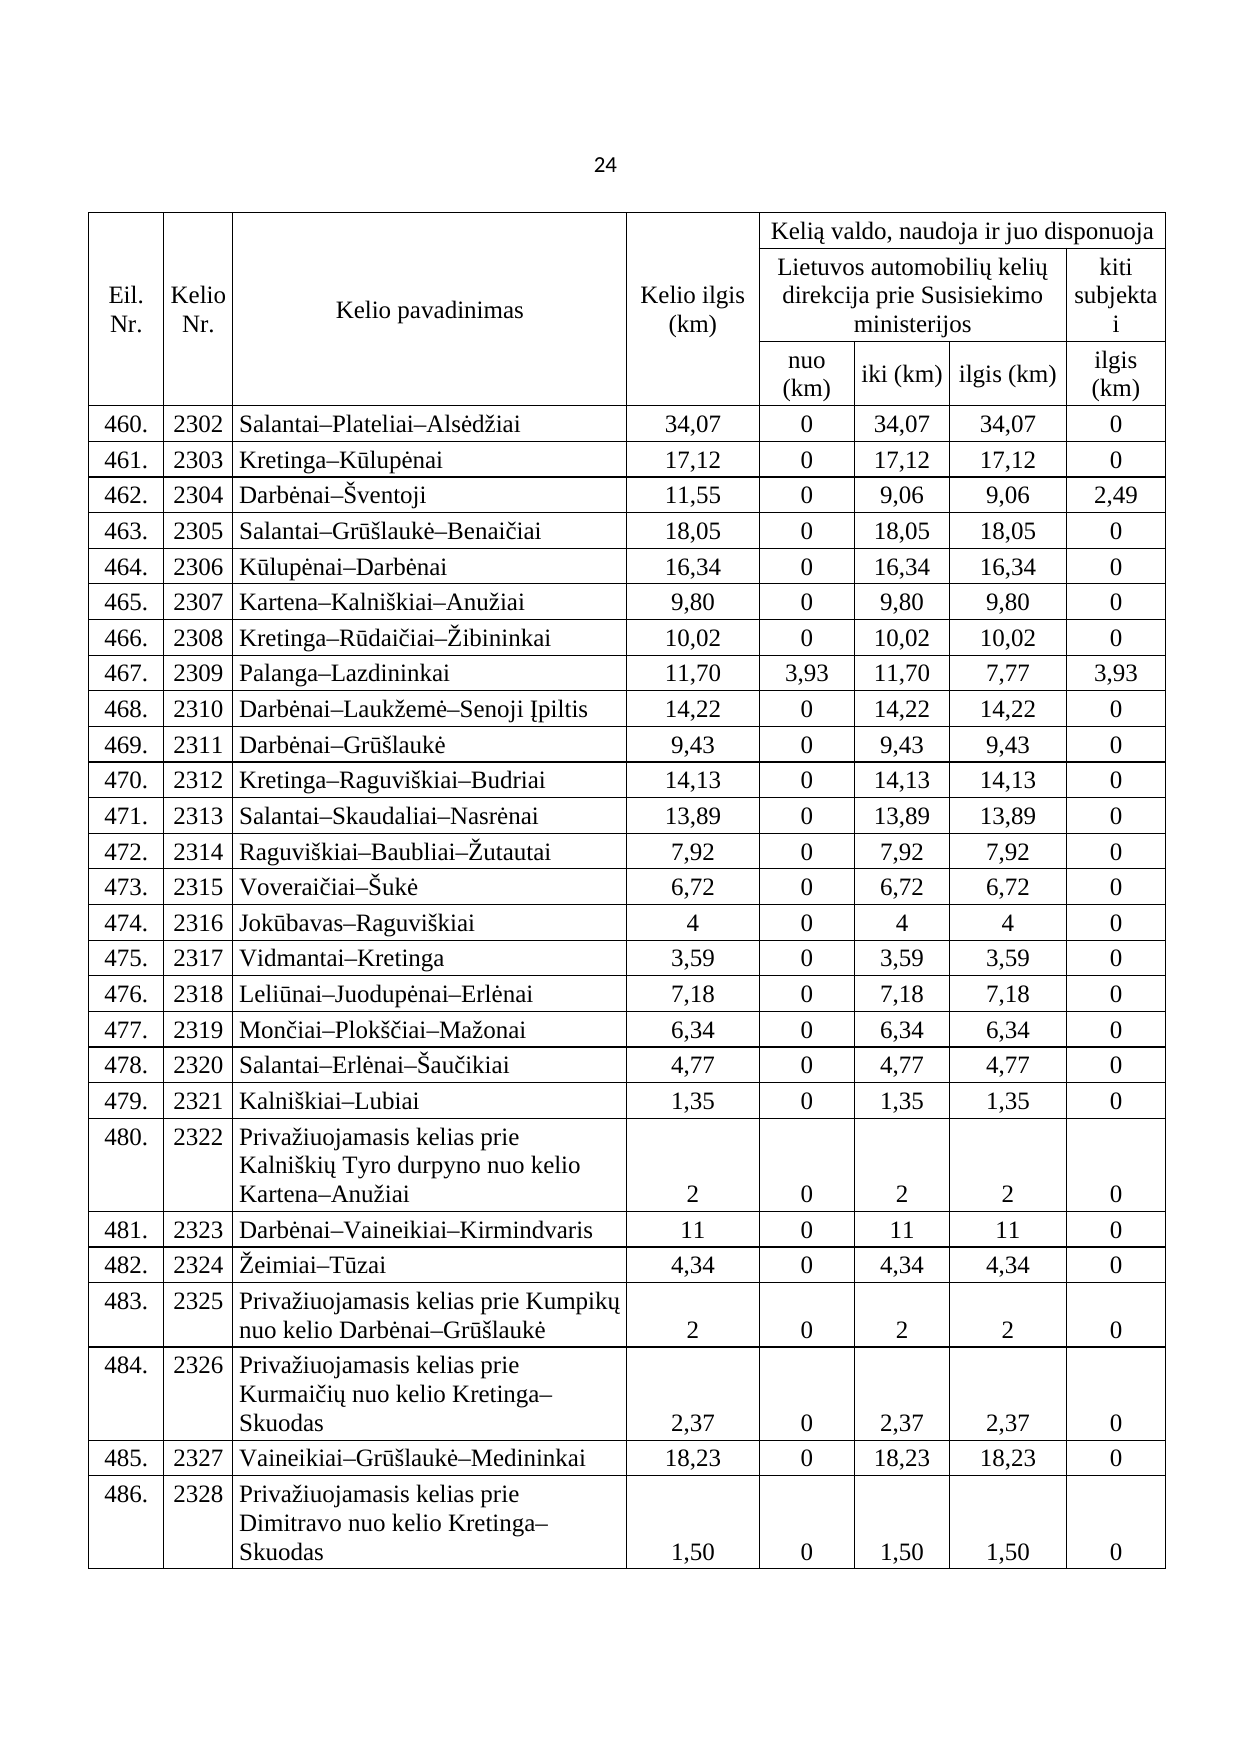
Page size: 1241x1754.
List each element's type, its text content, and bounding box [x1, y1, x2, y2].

table_cell ilgis (km) [1067, 342, 1165, 405]
table_cell 17,12 [855, 442, 949, 476]
table_cell 464. [89, 549, 163, 583]
table_cell 6,34 [627, 1012, 759, 1046]
table_cell 10,02 [950, 620, 1066, 654]
table_cell 0 [760, 442, 854, 476]
table_cell 0 [1067, 1083, 1165, 1118]
table_cell 481. [89, 1212, 163, 1246]
table_cell Voveraičiai–Šukė [233, 869, 626, 904]
table_cell 7,92 [627, 834, 759, 868]
table_cell 9,06 [855, 478, 949, 512]
table_cell 0 [760, 478, 854, 512]
table_cell 2324 [164, 1248, 232, 1282]
table_cell 0 [1067, 976, 1165, 1011]
table_cell 34,07 [627, 406, 759, 441]
table_cell 14,13 [627, 763, 759, 797]
table_header Eil. Nr. [89, 213, 163, 405]
table_cell 474. [89, 905, 163, 939]
table_cell 0 [760, 727, 854, 761]
table_cell 2320 [164, 1048, 232, 1082]
table_cell 7,92 [855, 834, 949, 868]
table_cell 18,05 [855, 513, 949, 548]
table_cell Vaineikiai–Grūšlaukė–Medininkai [233, 1441, 626, 1475]
table_cell 2323 [164, 1212, 232, 1246]
table_cell 485. [89, 1441, 163, 1475]
table_cell 18,23 [855, 1441, 949, 1475]
table_cell 0 [1067, 513, 1165, 548]
table_cell 0 [760, 976, 854, 1011]
table_cell 460. [89, 406, 163, 441]
table_cell 2321 [164, 1083, 232, 1118]
table_cell 18,05 [627, 513, 759, 548]
table_cell 0 [1067, 1348, 1165, 1439]
table_cell 3,59 [855, 941, 949, 975]
table_cell 0 [760, 1283, 854, 1346]
table_cell 6,34 [855, 1012, 949, 1046]
table_cell Salantai–Erlėnai–Šaučikiai [233, 1048, 626, 1082]
table_cell 0 [1067, 406, 1165, 441]
table_cell 0 [760, 763, 854, 797]
table_cell 2304 [164, 478, 232, 512]
table_cell 0 [1067, 442, 1165, 476]
table_cell 0 [760, 1441, 854, 1475]
table_cell 2306 [164, 549, 232, 583]
table_cell 473. [89, 869, 163, 904]
table_cell Darbėnai–Vaineikiai–Kirmindvaris [233, 1212, 626, 1246]
table_cell 2307 [164, 584, 232, 619]
table_cell Mončiai–Plokščiai–Mažonai [233, 1012, 626, 1046]
table_cell 0 [1067, 941, 1165, 975]
table_cell Leliūnai–Juodupėnai–Erlėnai [233, 976, 626, 1011]
table_cell 18,05 [950, 513, 1066, 548]
table_cell 0 [1067, 1048, 1165, 1082]
table_cell 2305 [164, 513, 232, 548]
table_cell 14,22 [950, 691, 1066, 726]
table_cell 14,13 [855, 763, 949, 797]
table_cell 0 [1067, 869, 1165, 904]
table_cell 471. [89, 798, 163, 833]
table_cell 7,92 [950, 834, 1066, 868]
table_cell Privažiuojamasis kelias prie Kumpikų nuo kelio Darbėnai–Grūšlaukė [233, 1283, 626, 1346]
table_cell 9,43 [855, 727, 949, 761]
table_cell 0 [1067, 1212, 1165, 1246]
table_cell 0 [1067, 549, 1165, 583]
table_cell 468. [89, 691, 163, 726]
table_cell 477. [89, 1012, 163, 1046]
table_cell 2317 [164, 941, 232, 975]
table_cell 0 [1067, 691, 1165, 726]
table_cell 6,72 [855, 869, 949, 904]
table_cell 465. [89, 584, 163, 619]
table_cell 2327 [164, 1441, 232, 1475]
table_cell 1,35 [950, 1083, 1066, 1118]
table_cell 2 [627, 1283, 759, 1346]
table_cell 7,18 [855, 976, 949, 1011]
table_cell 0 [760, 549, 854, 583]
table_cell 484. [89, 1348, 163, 1439]
table_cell 2 [950, 1119, 1066, 1211]
table_cell 461. [89, 442, 163, 476]
table_cell 16,34 [627, 549, 759, 583]
table_cell 2309 [164, 656, 232, 690]
table_cell 475. [89, 941, 163, 975]
table_cell 2 [855, 1119, 949, 1211]
table_cell 9,80 [855, 584, 949, 619]
table_cell Privažiuojamasis kelias prie Dimitravo nuo kelio Kretinga–Skuodas [233, 1476, 626, 1568]
table_cell 0 [1067, 1012, 1165, 1046]
table_cell 3,93 [760, 656, 854, 690]
table_cell 1,50 [855, 1476, 949, 1568]
table_cell 0 [760, 584, 854, 619]
table_cell 2308 [164, 620, 232, 654]
table_cell 0 [760, 1048, 854, 1082]
table_cell Kretinga–Raguviškiai–Budriai [233, 763, 626, 797]
table_cell 2,37 [627, 1348, 759, 1439]
table_cell 0 [760, 406, 854, 441]
table_cell 2 [855, 1283, 949, 1346]
table_cell 0 [760, 1119, 854, 1211]
table_cell 34,07 [950, 406, 1066, 441]
table_cell 11 [950, 1212, 1066, 1246]
table_cell 1,35 [855, 1083, 949, 1118]
table_cell 2312 [164, 763, 232, 797]
table_cell 0 [760, 620, 854, 654]
table_cell 0 [1067, 1476, 1165, 1568]
table_cell 2,49 [1067, 478, 1165, 512]
table_cell iki (km) [855, 342, 949, 405]
table_cell 2,37 [855, 1348, 949, 1439]
table_cell Kretinga–Kūlupėnai [233, 442, 626, 476]
table_cell 472. [89, 834, 163, 868]
table_cell 9,43 [627, 727, 759, 761]
table_cell 0 [760, 905, 854, 939]
table_cell 9,80 [627, 584, 759, 619]
table_cell 7,18 [950, 976, 1066, 1011]
table_cell 17,12 [627, 442, 759, 476]
table_cell Darbėnai–Laukžemė–Senoji Įpiltis [233, 691, 626, 726]
table_cell 0 [760, 834, 854, 868]
table_cell Kretinga–Rūdaičiai–Žibininkai [233, 620, 626, 654]
table_cell 0 [760, 691, 854, 726]
table_cell Palanga–Lazdininkai [233, 656, 626, 690]
table_cell 1,50 [950, 1476, 1066, 1568]
table_cell 11,70 [855, 656, 949, 690]
table_cell 11,70 [627, 656, 759, 690]
table_cell 0 [1067, 1441, 1165, 1475]
table_cell Raguviškiai–Baubliai–Žutautai [233, 834, 626, 868]
table_cell 462. [89, 478, 163, 512]
table_cell 4 [950, 905, 1066, 939]
table_cell 463. [89, 513, 163, 548]
table_cell 2 [627, 1119, 759, 1211]
table_cell 13,89 [627, 798, 759, 833]
table_cell 2316 [164, 905, 232, 939]
table_cell Vidmantai–Kretinga [233, 941, 626, 975]
table_cell 476. [89, 976, 163, 1011]
table_cell 6,72 [627, 869, 759, 904]
table_cell 13,89 [950, 798, 1066, 833]
table_cell 0 [1067, 834, 1165, 868]
table_cell 486. [89, 1476, 163, 1568]
table_cell 13,89 [855, 798, 949, 833]
table_cell Salantai–Skaudaliai–Nasrėnai [233, 798, 626, 833]
table_cell Salantai–Plateliai–Alsėdžiai [233, 406, 626, 441]
table_cell 3,59 [627, 941, 759, 975]
table_cell 2314 [164, 834, 232, 868]
table_cell 0 [760, 941, 854, 975]
table_cell 2325 [164, 1283, 232, 1346]
table_cell 2302 [164, 406, 232, 441]
table_cell 18,23 [950, 1441, 1066, 1475]
table_cell Lietuvos automobilių kelių direkcija prie Susisiekimo ministerijos [760, 249, 1066, 341]
table_cell ilgis (km) [950, 342, 1066, 405]
table_cell 482. [89, 1248, 163, 1282]
table_cell 2 [950, 1283, 1066, 1346]
table_cell 4,77 [950, 1048, 1066, 1082]
table_cell 11 [627, 1212, 759, 1246]
table_cell 14,13 [950, 763, 1066, 797]
table_cell 18,23 [627, 1441, 759, 1475]
table_cell 2318 [164, 976, 232, 1011]
table_cell 2326 [164, 1348, 232, 1439]
table_header Kelio ilgis (km) [627, 213, 759, 405]
table_cell 3,59 [950, 941, 1066, 975]
table_cell 3,93 [1067, 656, 1165, 690]
table_cell 4,34 [950, 1248, 1066, 1282]
table_header Kelią valdo, naudoja ir juo disponuoja [760, 213, 1165, 248]
table_cell 0 [1067, 905, 1165, 939]
table_cell 34,07 [855, 406, 949, 441]
table_cell 2313 [164, 798, 232, 833]
table_cell 6,34 [950, 1012, 1066, 1046]
table_cell 0 [1067, 1248, 1165, 1282]
table_cell 469. [89, 727, 163, 761]
table_cell 2315 [164, 869, 232, 904]
table_cell 7,18 [627, 976, 759, 1011]
table_cell Kartena–Kalniškiai–Anužiai [233, 584, 626, 619]
table_cell 0 [1067, 763, 1165, 797]
table_cell 6,72 [950, 869, 1066, 904]
table_cell 480. [89, 1119, 163, 1211]
table_cell 0 [760, 1083, 854, 1118]
table_cell 0 [760, 1212, 854, 1246]
table_cell 10,02 [627, 620, 759, 654]
table_cell 0 [1067, 584, 1165, 619]
table_cell Kalniškiai–Lubiai [233, 1083, 626, 1118]
table_cell 478. [89, 1048, 163, 1082]
table_cell 9,06 [950, 478, 1066, 512]
table_cell 17,12 [950, 442, 1066, 476]
table_cell 1,35 [627, 1083, 759, 1118]
table_cell 4,77 [855, 1048, 949, 1082]
table_cell 16,34 [855, 549, 949, 583]
table_cell 11,55 [627, 478, 759, 512]
table_cell 0 [760, 1248, 854, 1282]
table_cell 10,02 [855, 620, 949, 654]
table_cell 0 [1067, 1283, 1165, 1346]
table_cell 0 [1067, 620, 1165, 654]
table_cell Kūlupėnai–Darbėnai [233, 549, 626, 583]
table_cell 0 [760, 1012, 854, 1046]
table_cell Žeimiai–Tūzai [233, 1248, 626, 1282]
table_cell Darbėnai–Grūšlaukė [233, 727, 626, 761]
table_cell 2311 [164, 727, 232, 761]
table_cell 470. [89, 763, 163, 797]
table_cell 2322 [164, 1119, 232, 1211]
table_cell 14,22 [627, 691, 759, 726]
table_cell Privažiuojamasis kelias prie Kalniškių Tyro durpyno nuo kelio Kartena–Anužiai [233, 1119, 626, 1211]
table_cell 0 [1067, 798, 1165, 833]
table_cell 466. [89, 620, 163, 654]
table_cell 2319 [164, 1012, 232, 1046]
table_cell kiti subjektai [1067, 249, 1165, 341]
table_cell 16,34 [950, 549, 1066, 583]
table_cell 479. [89, 1083, 163, 1118]
table_header Kelio pavadinimas [233, 213, 626, 405]
table_cell 2310 [164, 691, 232, 726]
table_cell nuo (km) [760, 342, 854, 405]
table_cell 4,77 [627, 1048, 759, 1082]
table_cell 2,37 [950, 1348, 1066, 1439]
table_cell 0 [1067, 727, 1165, 761]
table_cell 11 [855, 1212, 949, 1246]
table_cell 4 [855, 905, 949, 939]
table_cell 467. [89, 656, 163, 690]
table_cell Jokūbavas–Raguviškiai [233, 905, 626, 939]
table_cell 0 [1067, 1119, 1165, 1211]
table_cell 4,34 [627, 1248, 759, 1282]
table_cell 0 [760, 869, 854, 904]
table_cell 0 [760, 513, 854, 548]
table_cell 2328 [164, 1476, 232, 1568]
table_cell 9,43 [950, 727, 1066, 761]
table_cell 0 [760, 1348, 854, 1439]
table_cell 9,80 [950, 584, 1066, 619]
table_cell Darbėnai–Šventoji [233, 478, 626, 512]
table_cell Salantai–Grūšlaukė–Benaičiai [233, 513, 626, 548]
table_cell 4 [627, 905, 759, 939]
table_cell 1,50 [627, 1476, 759, 1568]
table_cell 0 [760, 798, 854, 833]
table_cell 0 [760, 1476, 854, 1568]
table_cell 2303 [164, 442, 232, 476]
table_cell 483. [89, 1283, 163, 1346]
table_header Kelio Nr. [164, 213, 232, 405]
table_cell 4,34 [855, 1248, 949, 1282]
table_cell 7,77 [950, 656, 1066, 690]
table_cell 14,22 [855, 691, 949, 726]
table_cell Privažiuojamasis kelias prie Kurmaičių nuo kelio Kretinga–Skuodas [233, 1348, 626, 1439]
